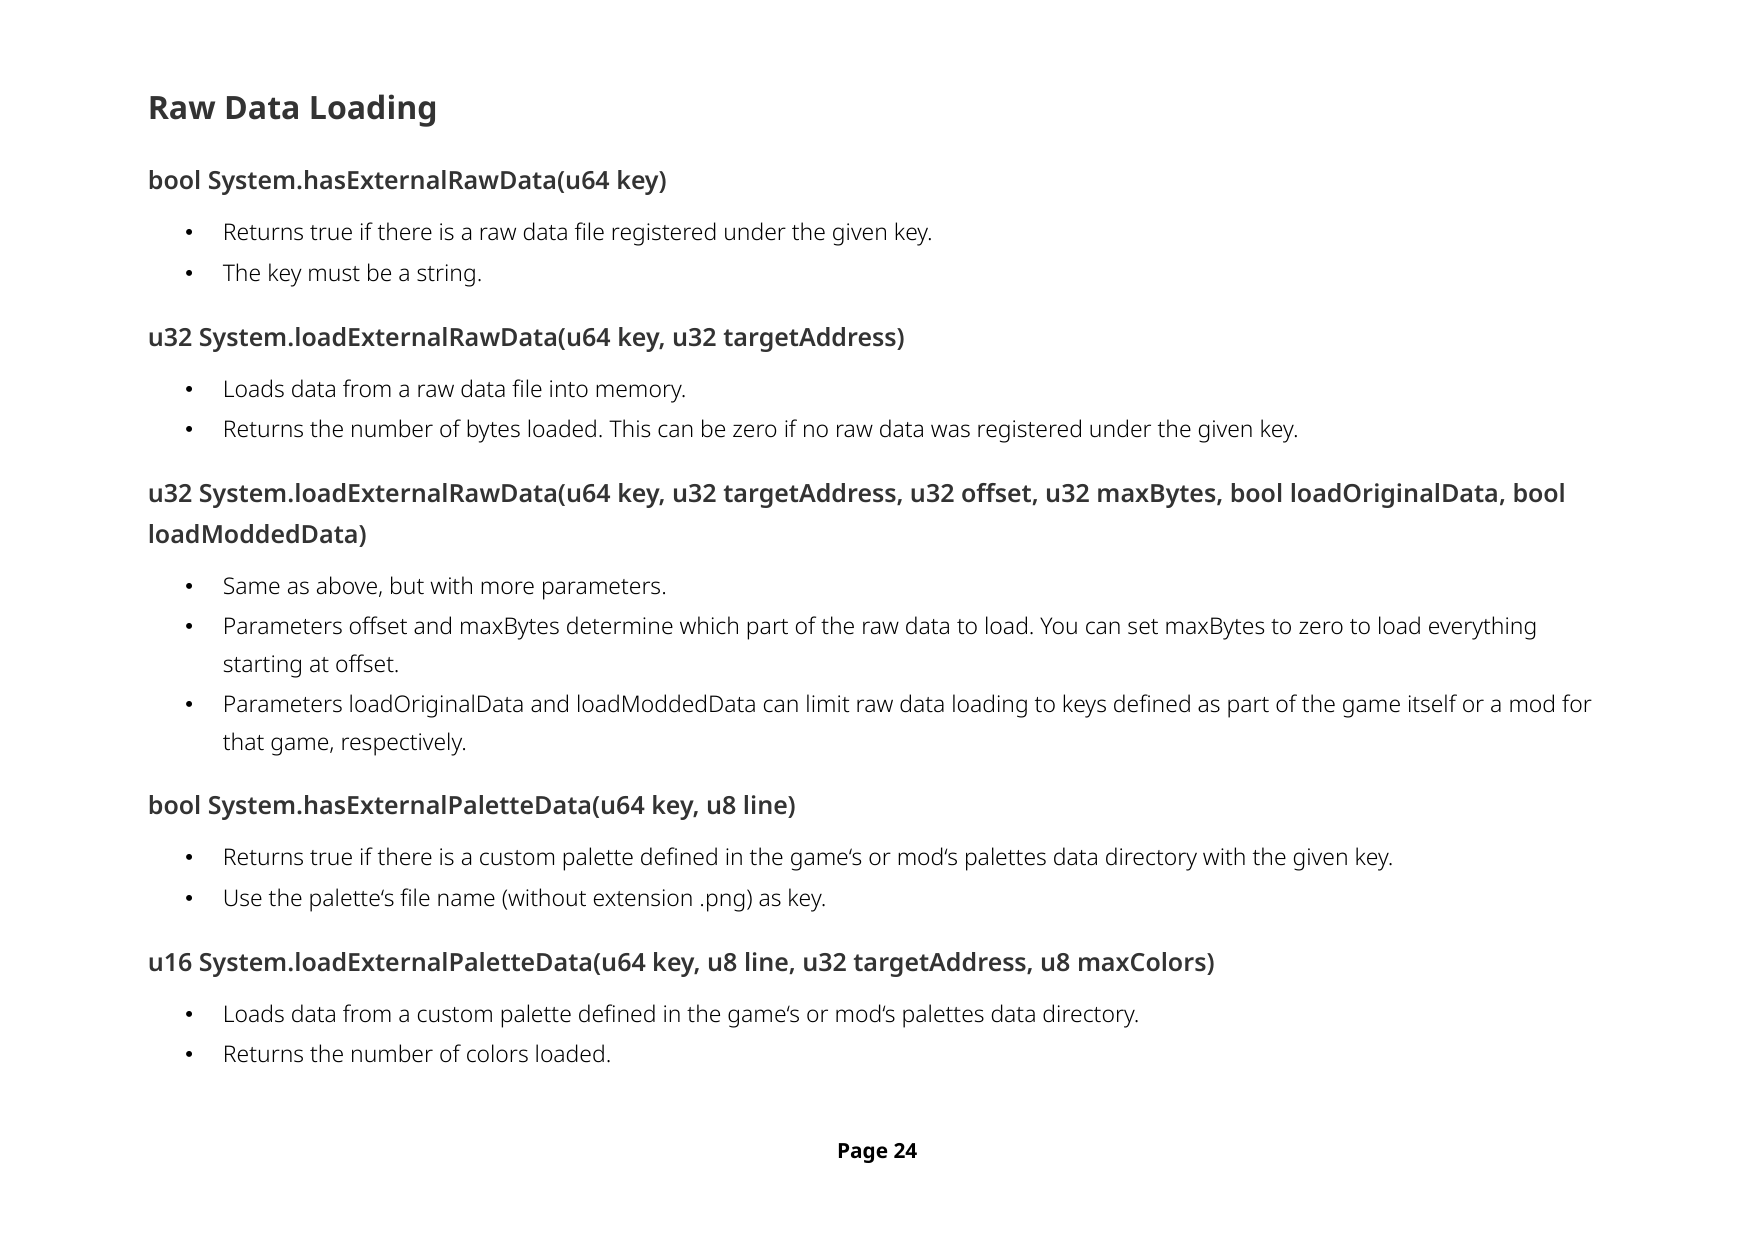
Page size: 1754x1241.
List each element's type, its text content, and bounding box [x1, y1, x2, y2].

subtitle u32 System.loadExternalRawData(u64 key, u32 targetAddress) [148, 319, 1606, 353]
list Same as above, but with more parameters. [185, 569, 1606, 601]
list The key must be a string. [185, 257, 1606, 288]
list Returns true if there is a raw data file registered under the given key. [185, 216, 1606, 247]
list Returns true if there is a custom palette defined in the game‘s or mod‘s palettes data directory with the given key. [185, 841, 1606, 872]
list Loads data from a raw data file into memory. [185, 372, 1606, 404]
subtitle bool System.hasExternalPaletteData(u64 key, u8 line) [148, 788, 1606, 822]
list Parameters loadOriginalData and loadModdedData can limit raw data loading to keys defined as part of the game itself or a mod for that game, respectively. [185, 688, 1606, 757]
list Returns the number of colors loaded. [185, 1038, 1606, 1069]
subtitle u32 System.loadExternalRawData(u64 key, u32 targetAddress, u32 offset, u32 maxBytes, bool loadOriginalData, bool loadModdedData) [148, 475, 1606, 550]
list Returns the number of bytes loaded. This can be zero if no raw data was registered under the given key. [185, 413, 1606, 444]
list Parameters offset and maxBytes determine which part of the raw data to load. You can set maxBytes to zero to load everything starting at offset. [185, 610, 1606, 679]
list Use the palette‘s file name (without extension .png) as key. [185, 882, 1606, 913]
subtitle u16 System.loadExternalPaletteData(u64 key, u8 line, u32 targetAddress, u8 maxColors) [148, 944, 1606, 978]
subtitle Raw Data Loading [148, 85, 1606, 129]
list Loads data from a custom palette defined in the game‘s or mod‘s palettes data directory. [185, 997, 1606, 1029]
subtitle bool System.hasExternalRawData(u64 key) [148, 163, 1606, 197]
